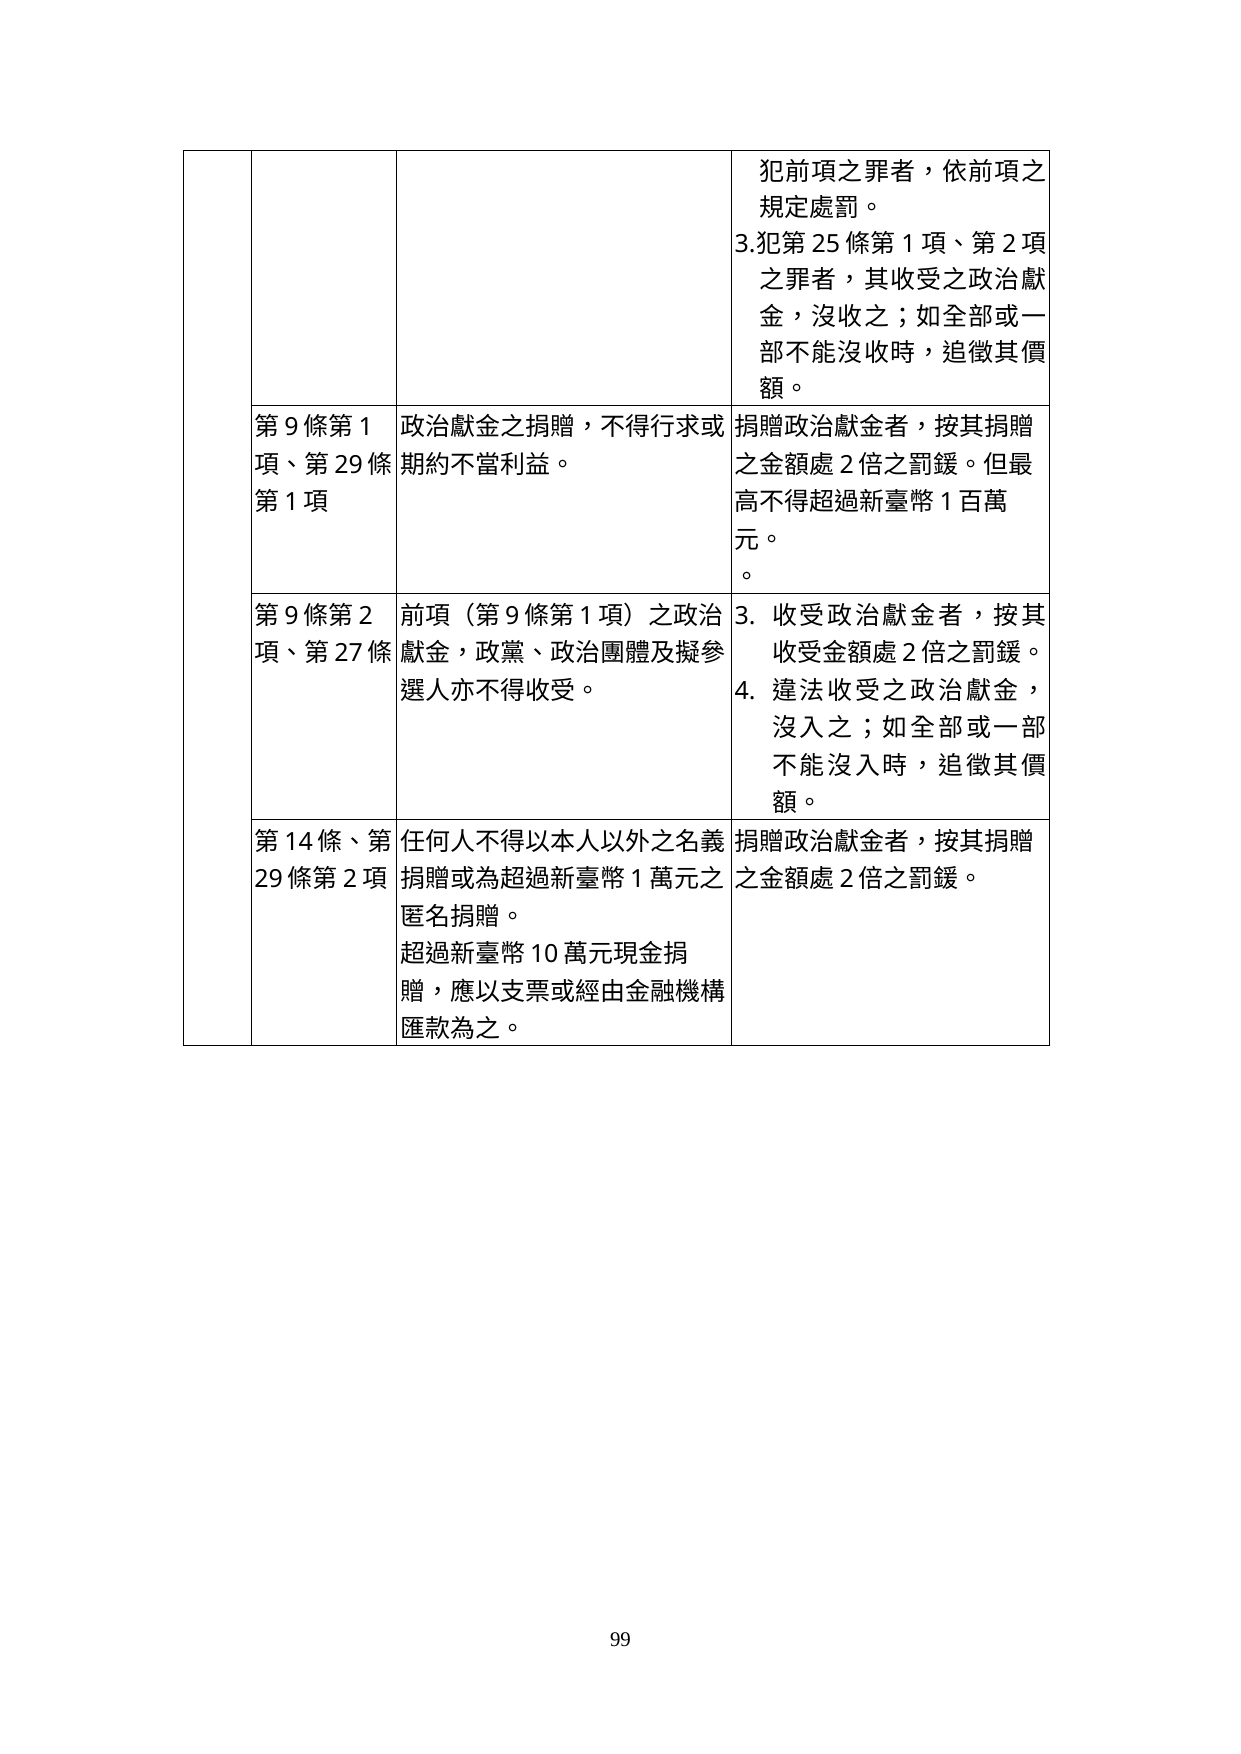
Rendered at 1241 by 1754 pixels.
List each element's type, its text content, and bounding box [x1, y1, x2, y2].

table_cell 收受政治獻金者，按其收受金額處2倍之罰鍰。 違法收受之政治獻金，沒入之；如全部或一部不能沒入時，追徵其價額。 [732, 594, 1049, 819]
table_cell 任何人不得以本人以外之名義捐贈或為超過新臺幣1萬元之匿名捐贈。 超過新臺幣10萬元現金捐贈，應以支票或經由金融機構匯款為之。 [397, 820, 731, 1045]
table_cell 第14條、第29條第2項 [252, 820, 396, 1045]
table_cell [252, 151, 396, 405]
table_cell [397, 151, 731, 405]
table_cell [184, 151, 251, 1045]
table_cell 前項（第9條第1項）之政治獻金，政黨、政治團體及擬參選人亦不得收受。 [397, 594, 731, 819]
table_cell 犯前項之罪者，依前項之規定處罰。 3.犯第25條第1項、第2項之罪者，其收受之政治獻金，沒收之；如全部或一部不能沒收時，追徵其價額。 [732, 151, 1049, 405]
table_cell 政治獻金之捐贈，不得行求或期約不當利益。 [397, 406, 731, 593]
table_cell 捐贈政治獻金者，按其捐贈之金額處2倍之罰鍰。 [732, 820, 1049, 1045]
table_cell 第9條第2項、第27條 [252, 594, 396, 819]
table_cell 第9條第1項、第29條第1項 [252, 406, 396, 593]
table_cell 捐贈政治獻金者，按其捐贈之金額處2倍之罰鍰。但最高不得超過新臺幣1百萬元。 。 [732, 406, 1049, 593]
